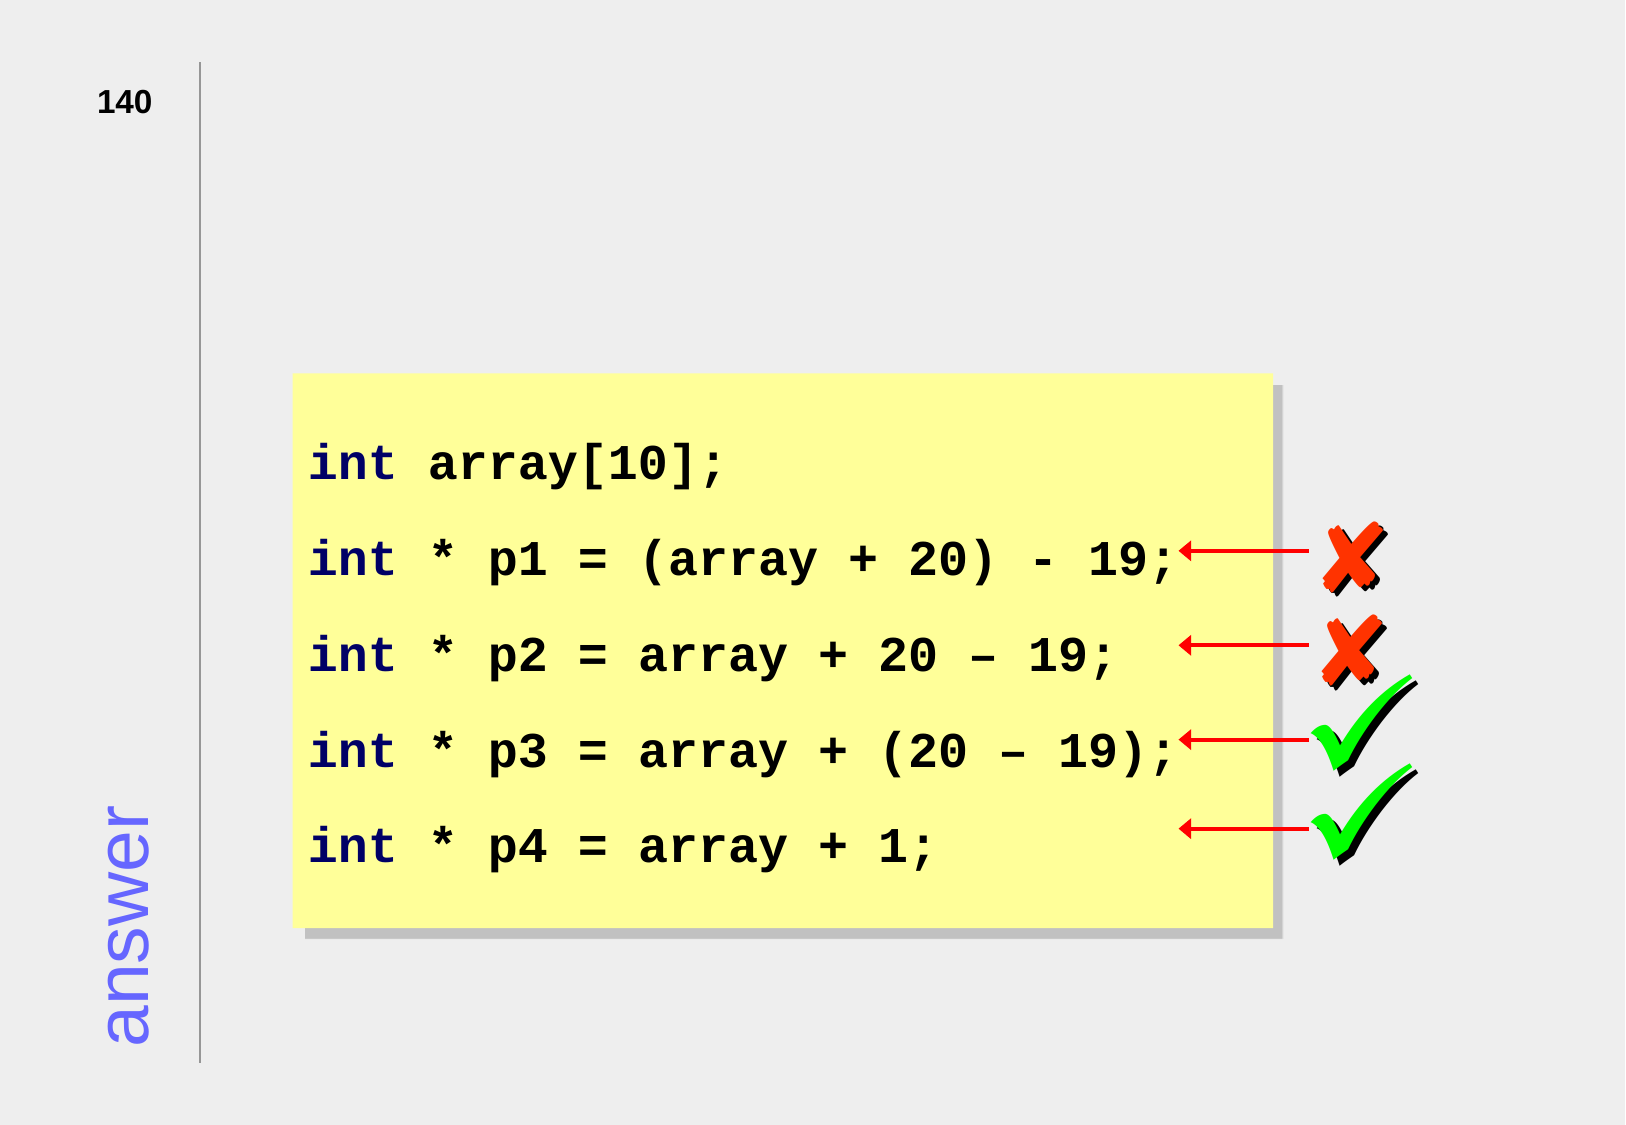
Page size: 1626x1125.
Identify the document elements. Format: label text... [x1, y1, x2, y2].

text_box  [1284, 633, 1295, 643]
title answer [50, 187, 188, 1063]
text_box int array[10]; int * p1 = (array + 20) - 19; int * p2 = array + 20 – 19; int * p3 = array + (20 – 19); int * p4 = array + 1; [292, 373, 1274, 929]
text_box  [1284, 647, 1295, 722]
text_box  [1295, 562, 1498, 728]
text_box  [1296, 468, 1499, 634]
text_box  [1284, 722, 1474, 917]
